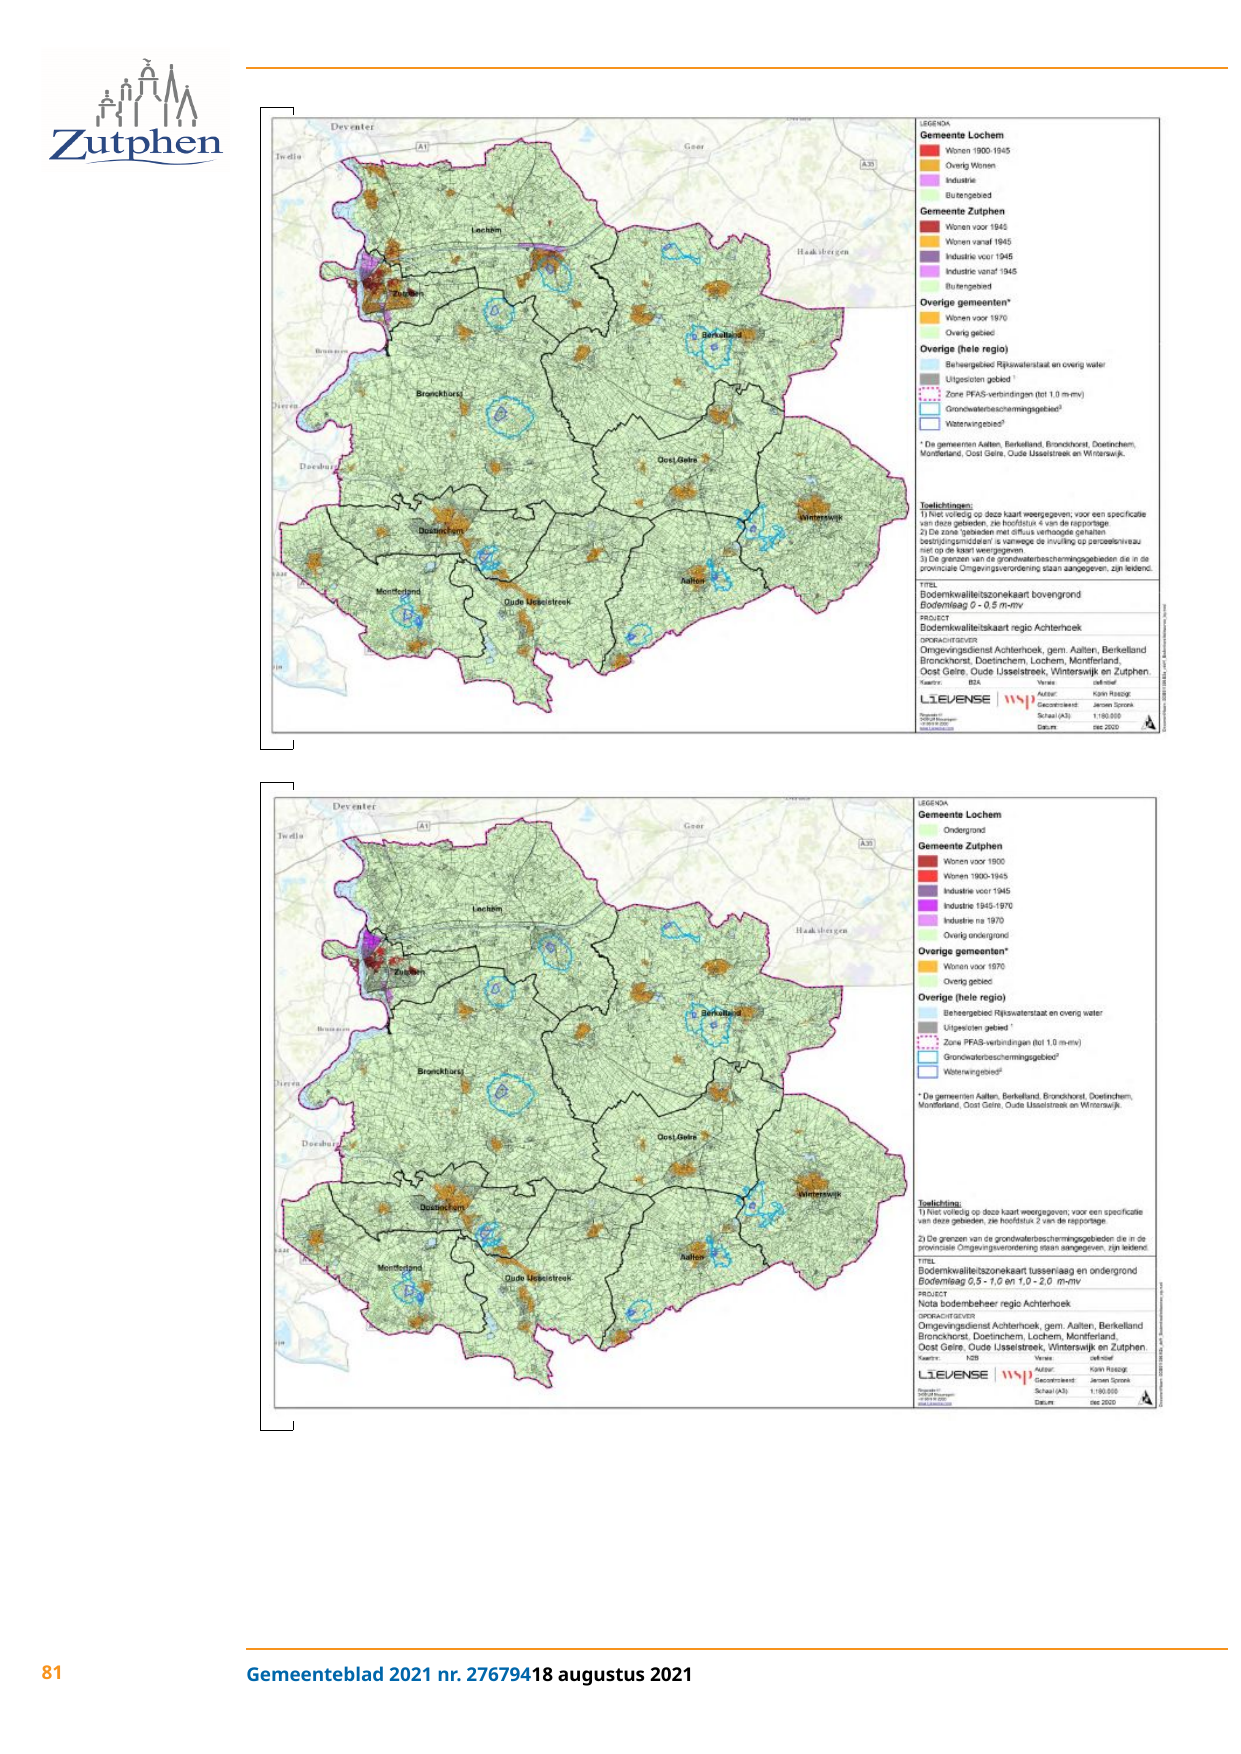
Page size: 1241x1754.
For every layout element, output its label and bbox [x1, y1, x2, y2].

picture [268, 790, 1173, 1421]
picture [268, 115, 1173, 740]
picture [41, 47, 231, 172]
